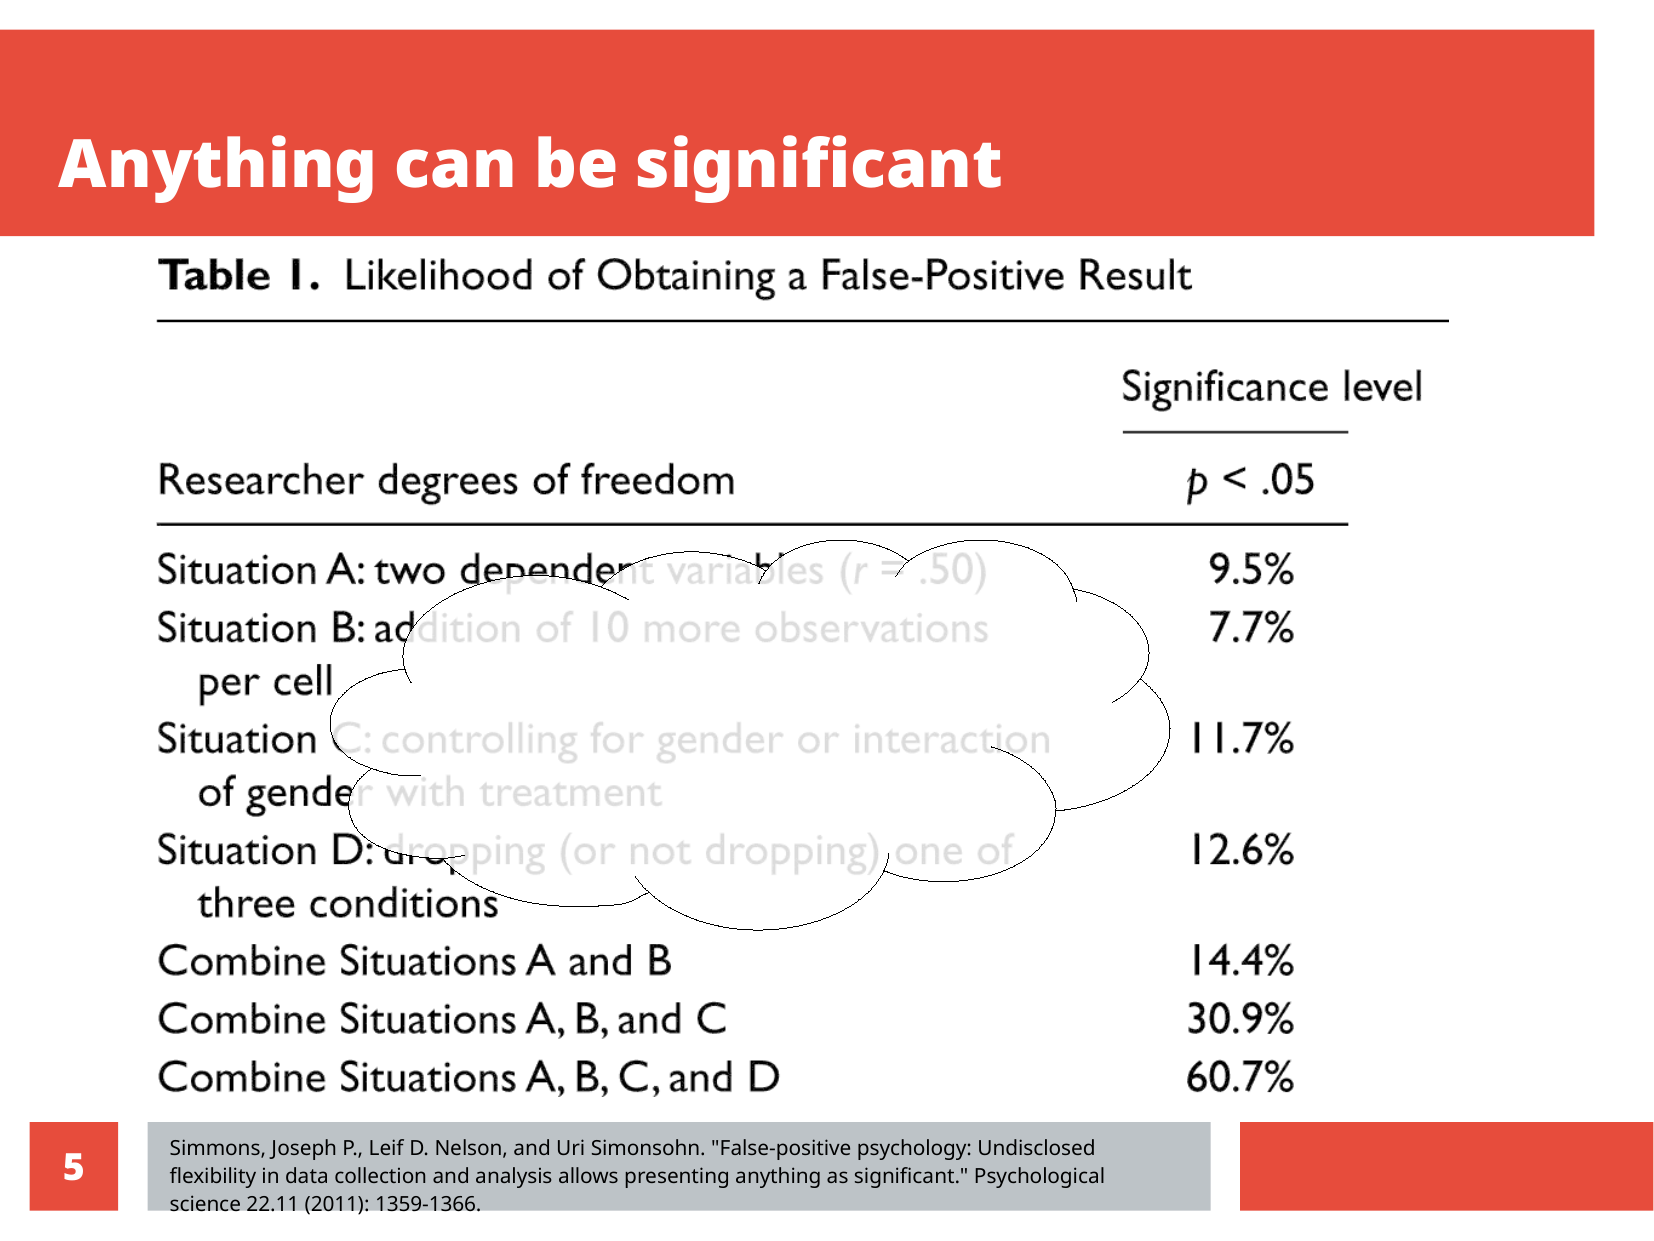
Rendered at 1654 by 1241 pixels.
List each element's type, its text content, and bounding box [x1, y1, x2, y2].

title Anything can be significant [59, 59, 1595, 207]
picture [156, 258, 1449, 1097]
text_box Simmons, Joseph P., Leif D. Nelson, and Uri Simonsohn. "False-positive psychology: Undisclosed flexibility in data collection and analysis allows presenting anything as significant." Psychological science 22.11 (2011): 1359-1366. [154, 1125, 1186, 1213]
text_box [330, 540, 1171, 931]
